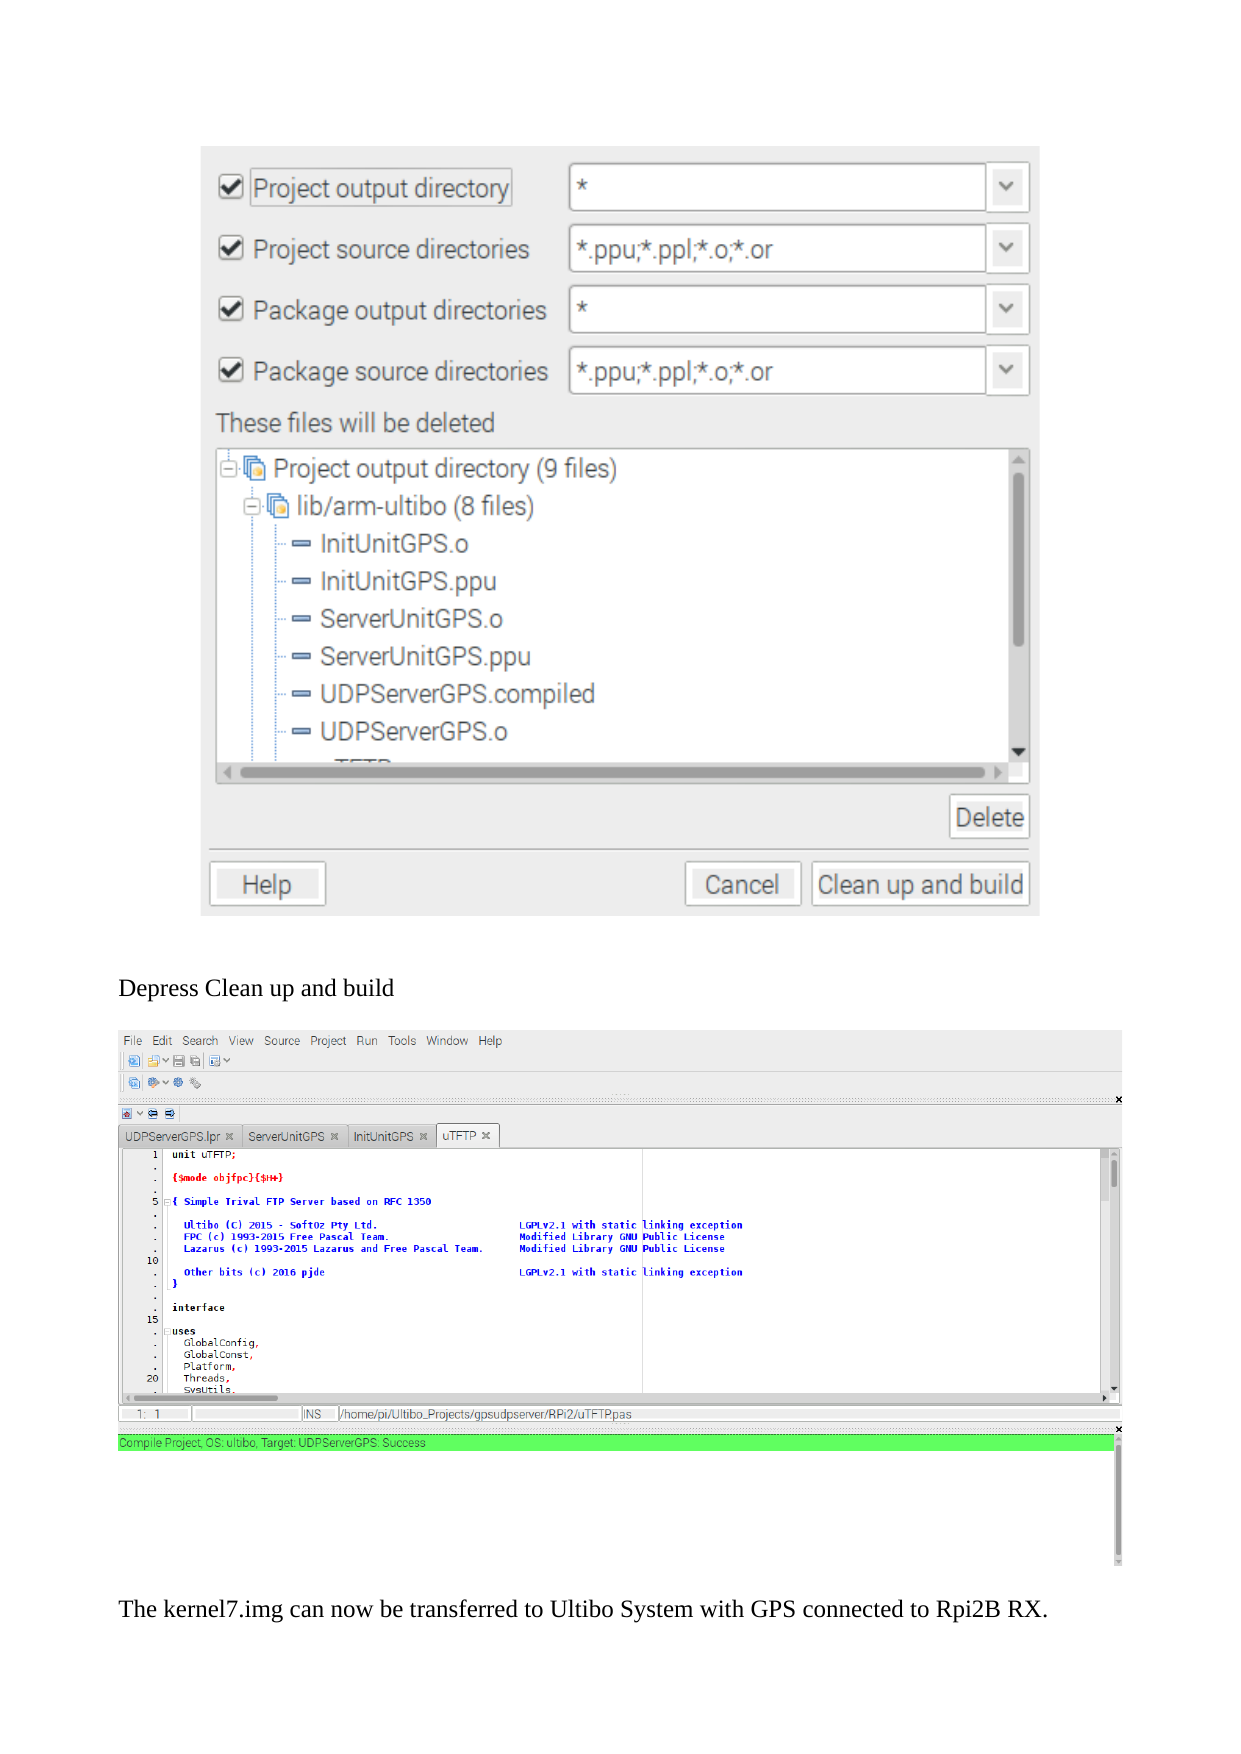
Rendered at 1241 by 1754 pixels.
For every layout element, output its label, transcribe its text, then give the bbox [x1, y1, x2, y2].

text The kernel7.img can now be transferred to Ultibo System with GPS connected to Rpi2B RX. [118, 1594, 1122, 1623]
text Depress Clean up and build [118, 973, 1122, 1002]
picture [200, 146, 1040, 916]
picture [118, 1030, 1123, 1566]
